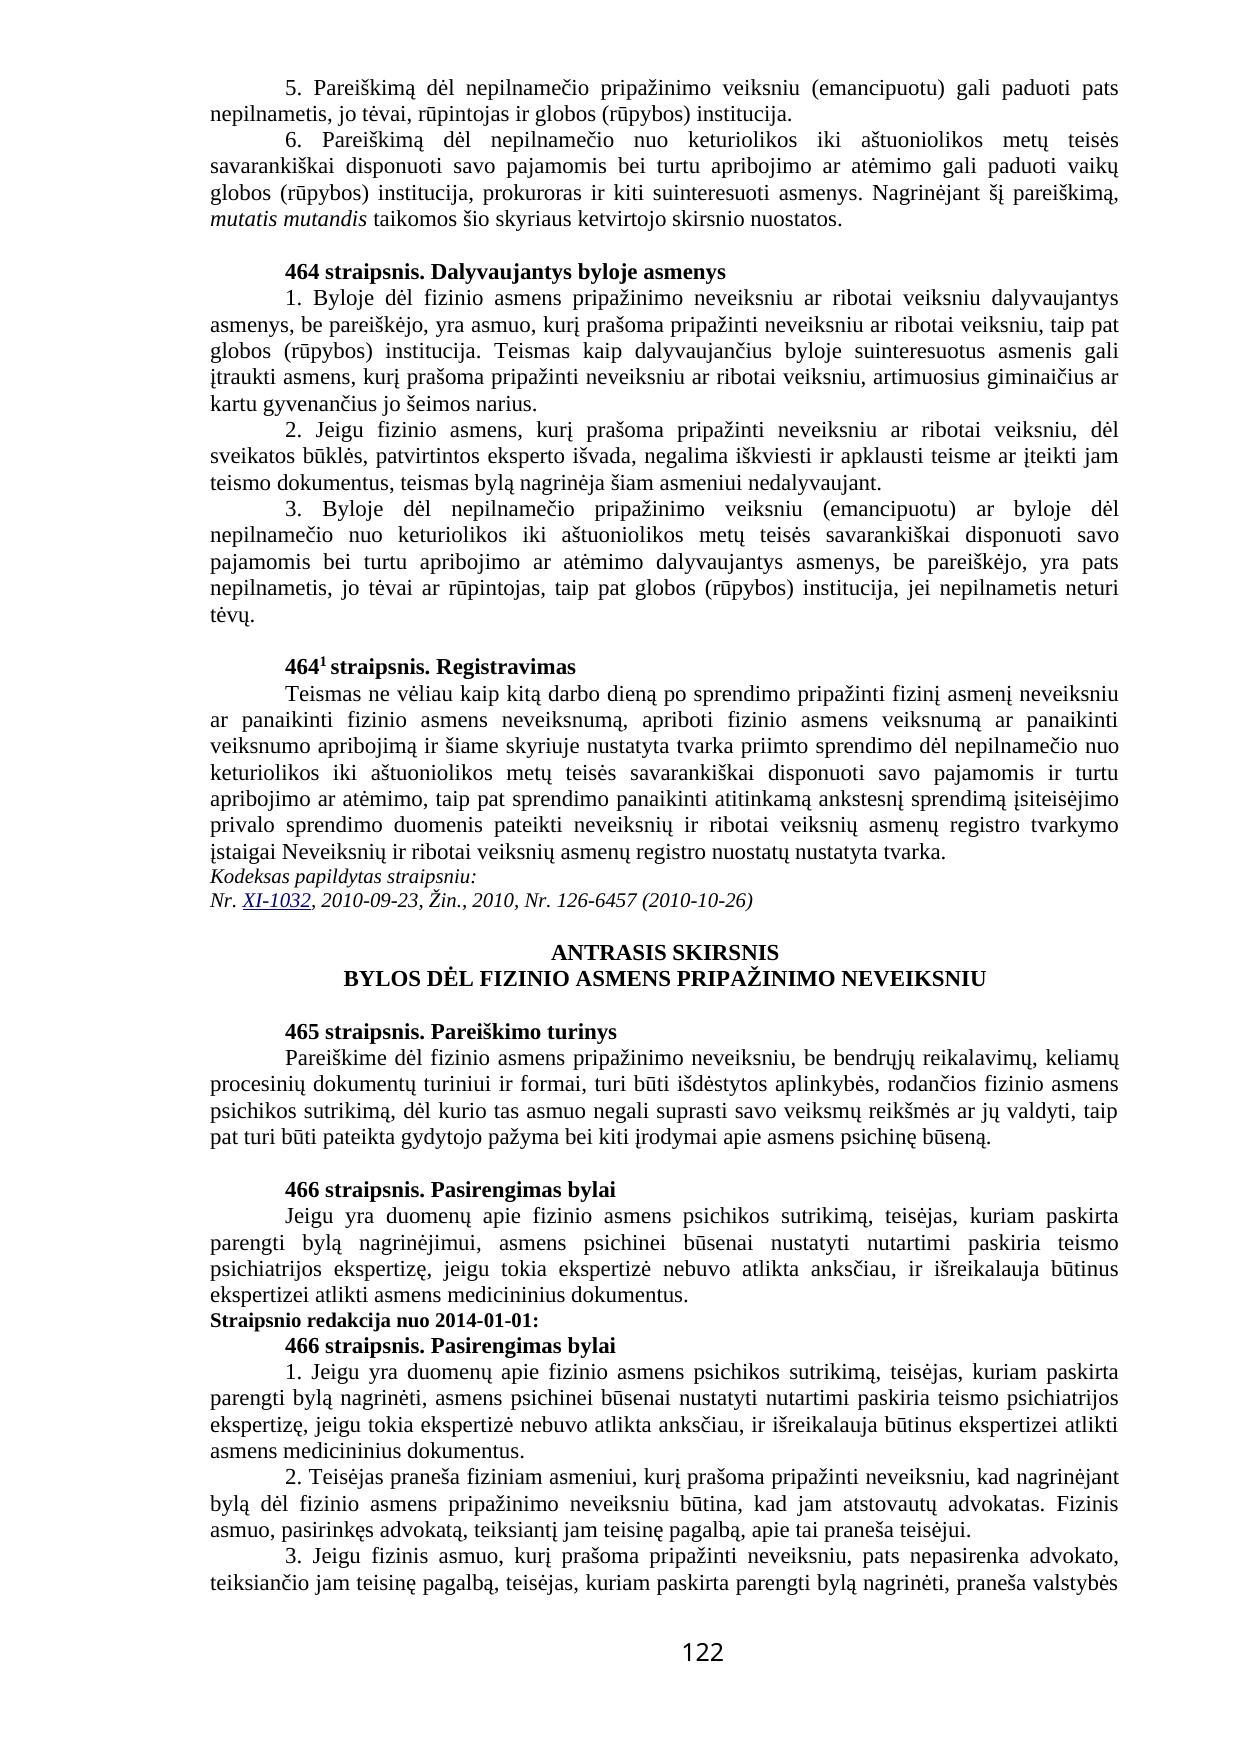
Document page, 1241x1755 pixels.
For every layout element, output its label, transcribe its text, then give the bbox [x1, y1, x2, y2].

text 464 straipsnis. Dalyvaujantys byloje asmenys [210, 258, 1120, 284]
text Pareiškime dėl fizinio asmens pripažinimo neveiksniu, be bendrųjų reikalavimų, keliamų procesinių dokumentų turiniui ir formai, turi būti išdėstytos aplinkybės, rodančios fizinio asmens psichikos sutrikimą, dėl kurio tas asmuo negali suprasti savo veiksmų reikšmės ar jų valdyti, taip pat turi būti pateikta gydytojo pažyma bei kiti įrodymai apie asmens psichinę būseną. [210, 1044, 1120, 1149]
text 466 straipsnis. Pasirengimas bylai [210, 1176, 1120, 1202]
text Jeigu yra duomenų apie fizinio asmens psichikos sutrikimą, teisėjas, kuriam paskirta parengti bylą nagrinėjimui, asmens psichinei būsenai nustatyti nutartimi paskiria teismo psichiatrijos ekspertizę, jeigu tokia ekspertizė nebuvo atlikta anksčiau, ir išreikalauja būtinus ekspertizei atlikti asmens medicininius dokumentus. [210, 1202, 1120, 1308]
text 6. Pareiškimą dėl nepilnamečio nuo keturiolikos iki aštuoniolikos metų teisės savarankiškai disponuoti savo pajamomis bei turtu apribojimo ar atėmimo gali paduoti vaikų globos (rūpybos) institucija, prokuroras ir kiti suinteresuoti asmenys. Nagrinėjant šį pareiškimą, mutatis mutandis taikomos šio skyriaus ketvirtojo skirsnio nuostatos. [210, 126, 1120, 232]
text Straipsnio redakcija nuo 2014-01-01: [210, 1308, 1120, 1332]
text 3. Jeigu fizinis asmuo, kurį prašoma pripažinti neveiksniu, pats nepasirenka advokato, teiksiančio jam teisinę pagalbą, teisėjas, kuriam paskirta parengti bylą nagrinėti, praneša valstybės [210, 1542, 1120, 1595]
text 2. Teisėjas praneša fiziniam asmeniui, kurį prašoma pripažinti neveiksniu, kad nagrinėjant bylą dėl fizinio asmens pripažinimo neveiksniu būtina, kad jam atstovautų advokatas. Fizinis asmuo, pasirinkęs advokatą, teiksiantį jam teisinę pagalbą, apie tai praneša teisėjui. [210, 1463, 1120, 1542]
text 465 straipsnis. Pareiškimo turinys [210, 1018, 1120, 1044]
text 4641 straipsnis. Registravimas [210, 653, 1120, 680]
text 466 straipsnis. Pasirengimas bylai [210, 1332, 1120, 1358]
text 2. Jeigu fizinio asmens, kurį prašoma pripažinti neveiksniu ar ribotai veiksniu, dėl sveikatos būklės, patvirtintos eksperto išvada, negalima iškviesti ir apklausti teisme ar įteikti jam teismo dokumentus, teismas bylą nagrinėja šiam asmeniui nedalyvaujant. [210, 416, 1120, 495]
subtitle Antrasis skirsnis [210, 939, 1120, 965]
text 1. Byloje dėl fizinio asmens pripažinimo neveiksniu ar ribotai veiksniu dalyvaujantys asmenys, be pareiškėjo, yra asmuo, kurį prašoma pripažinti neveiksniu ar ribotai veiksniu, taip pat globos (rūpybos) institucija. Teismas kaip dalyvaujančius byloje suinteresuotus asmenis gali įtraukti asmens, kurį prašoma pripažinti neveiksniu ar ribotai veiksniu, artimuosius giminaičius ar kartu gyvenančius jo šeimos narius. [210, 284, 1120, 416]
text 5. Pareiškimą dėl nepilnamečio pripažinimo veiksniu (emancipuotu) gali paduoti pats nepilnametis, jo tėvai, rūpintojas ir globos (rūpybos) institucija. [210, 73, 1120, 126]
text 3. Byloje dėl nepilnamečio pripažinimo veiksniu (emancipuotu) ar byloje dėl nepilnamečio nuo keturiolikos iki aštuoniolikos metų teisės savarankiškai disponuoti savo pajamomis bei turtu apribojimo ar atėmimo dalyvaujantys asmenys, be pareiškėjo, yra pats nepilnametis, jo tėvai ar rūpintojas, taip pat globos (rūpybos) institucija, jei nepilnametis neturi tėvų. [210, 495, 1120, 627]
subtitle BYLOS DĖL Fizinio Asmens pripažinimO neveiksniu [210, 965, 1120, 991]
text 1. Jeigu yra duomenų apie fizinio asmens psichikos sutrikimą, teisėjas, kuriam paskirta parengti bylą nagrinėti, asmens psichinei būsenai nustatyti nutartimi paskiria teismo psichiatrijos ekspertizę, jeigu tokia ekspertizė nebuvo atlikta anksčiau, ir išreikalauja būtinus ekspertizei atlikti asmens medicininius dokumentus. [210, 1358, 1120, 1463]
text Nr. XI-1032, 2010-09-23, Žin., 2010, Nr. 126-6457 (2010-10-26) [210, 888, 1120, 912]
text Kodeksas papildytas straipsniu: [210, 864, 1120, 888]
text Teismas ne vėliau kaip kitą darbo dieną po sprendimo pripažinti fizinį asmenį neveiksniu ar panaikinti fizinio asmens neveiksnumą, apriboti fizinio asmens veiksnumą ar panaikinti veiksnumo apribojimą ir šiame skyriuje nustatyta tvarka priimto sprendimo dėl nepilnamečio nuo keturiolikos iki aštuoniolikos metų teisės savarankiškai disponuoti savo pajamomis ir turtu apribojimo ar atėmimo, taip pat sprendimo panaikinti atitinkamą ankstesnį sprendimą įsiteisėjimo privalo sprendimo duomenis pateikti neveiksnių ir ribotai veiksnių asmenų registro tvarkymo įstaigai Neveiksnių ir ribotai veiksnių asmenų registro nuostatų nustatyta tvarka. [210, 680, 1120, 864]
